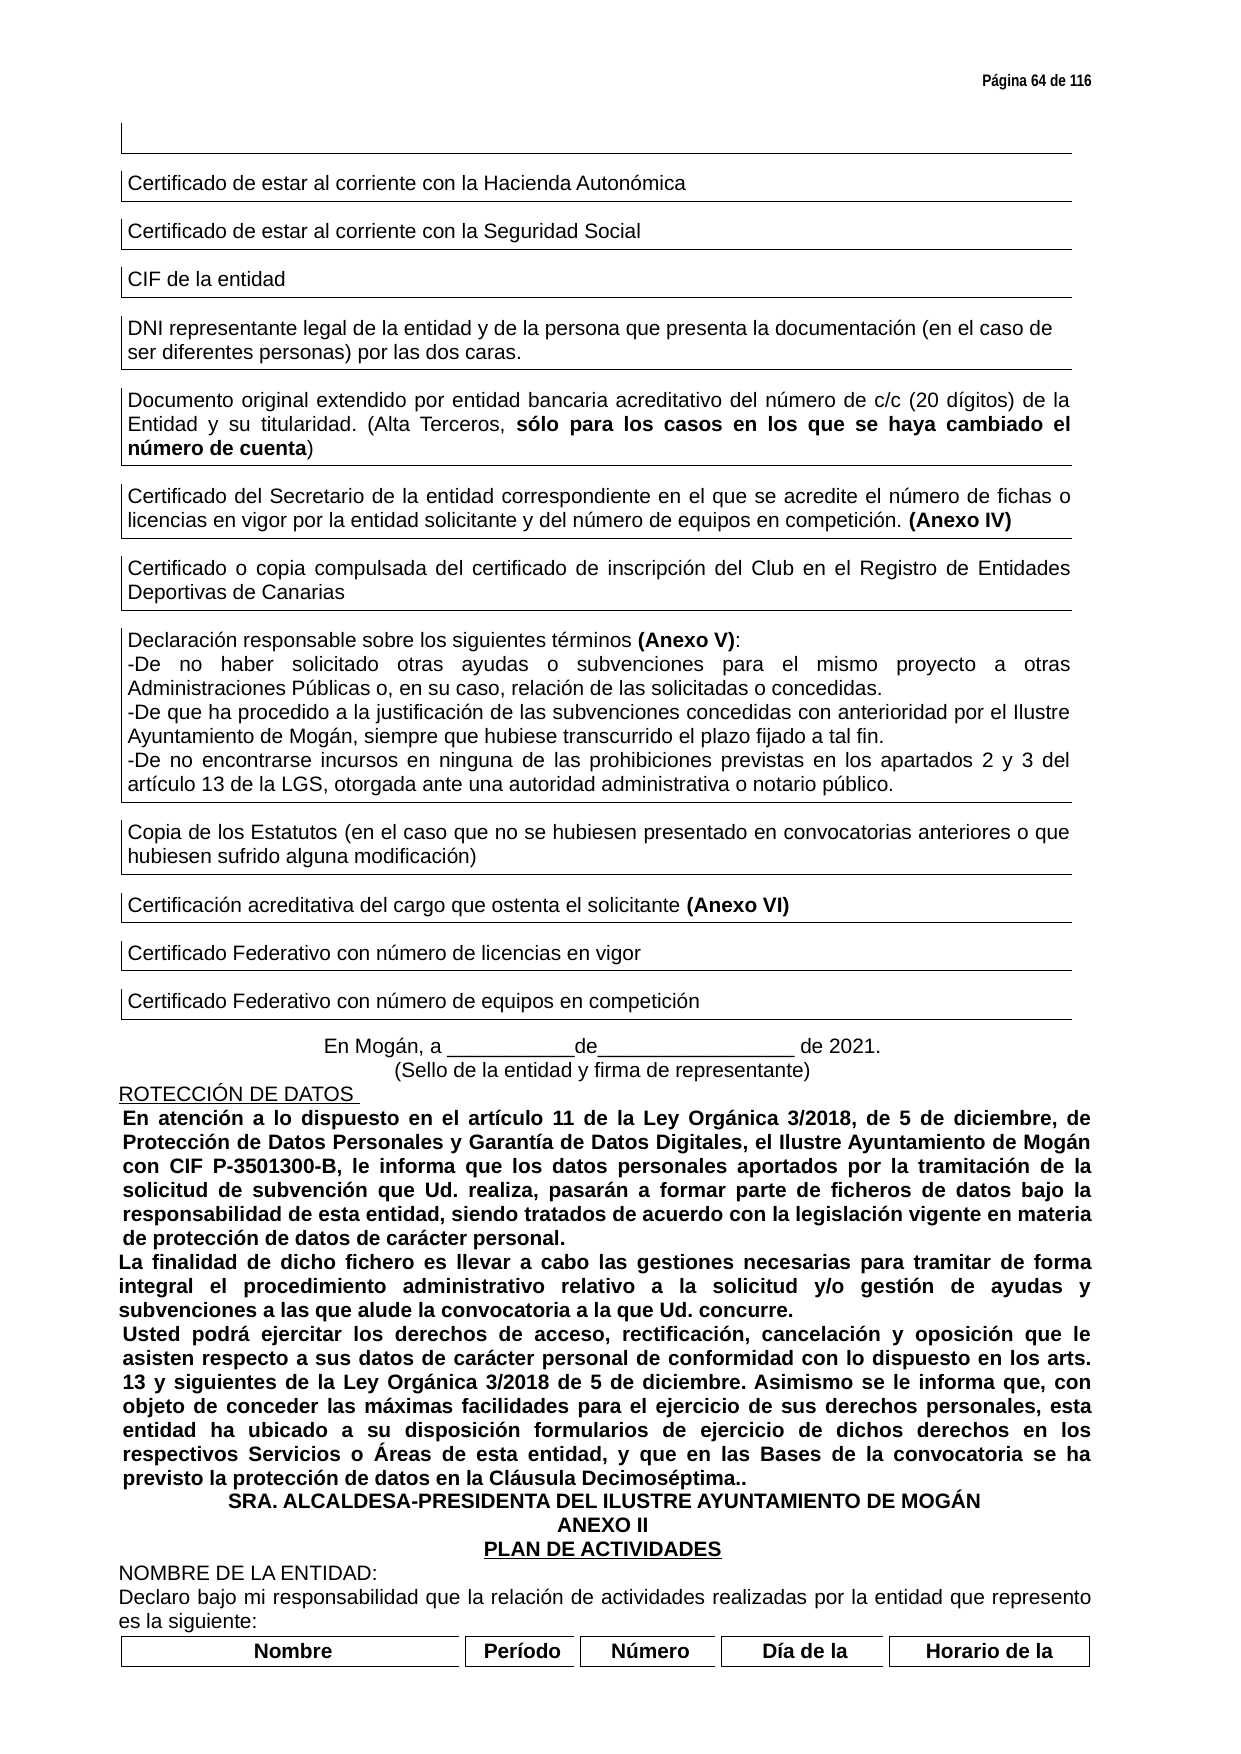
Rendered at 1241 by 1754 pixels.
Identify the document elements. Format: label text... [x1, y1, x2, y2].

table_cell Declaración responsable sobre los siguientes términos (Anexo V): -De no haber solicitado otras ayudas o subvenciones para el mismo proyecto a otras Administraciones Públicas o, en su caso, relación de las solicitadas o concedidas. -De que ha procedido a la justificación de las subvenciones concedidas con anterioridad por el Ilustre Ayuntamiento de Mogán, siempre que hubiese transcurrido el plazo fijado a tal fin. -De no encontrarse incursos en ninguna de las prohibiciones previstas en los apartados 2 y 3 del artículo 13 de la LGS, otorgada ante una autoridad administrativa o notario público. [118, 625, 1075, 817]
table_cell [1075, 817, 1121, 889]
text ROTECCIÓN DE DATOS [118, 1082, 1092, 1106]
text ANEXO II [118, 1513, 1092, 1537]
table_cell [118, 120, 1075, 168]
table_cell [1075, 625, 1121, 817]
table_cell Copia de los Estatutos (en el caso que no se hubiesen presentado en convocatorias anteriores o que hubiesen sufrido alguna modificación) [118, 817, 1075, 889]
table_cell Certificado o copia compulsada del certificado de inscripción del Club en el Registro de Entidades Deportivas de Canarias [118, 553, 1075, 625]
text (Sello de la entidad y firma de representante) [118, 1058, 1092, 1082]
table_cell [1075, 120, 1121, 168]
table_cell [1075, 216, 1121, 264]
table_cell [1075, 553, 1121, 625]
table_cell [1075, 938, 1121, 986]
table_cell [1075, 890, 1121, 938]
table_cell Certificado del Secretario de la entidad correspondiente en el que se acredite el número de fichas o licencias en vigor por la entidad solicitante y del número de equipos en competición. (Anexo IV) [118, 481, 1075, 553]
table_cell Certificado de estar al corriente con la Hacienda Autonómica [118, 168, 1075, 216]
table_cell [1075, 313, 1121, 385]
text La finalidad de dicho fichero es llevar a cabo las gestiones necesarias para tramitar de forma integral el procedimiento administrativo relativo a la solicitud y/o gestión de ayudas y subvenciones a las que alude la convocatoria a la que Ud. concurre. [118, 1250, 1092, 1322]
table_cell CIF de la entidad [118, 264, 1075, 313]
text PLAN DE ACTIVIDADES [118, 1537, 1092, 1561]
text En Mogán, a ___________de_________________ de 2021. [118, 1034, 1092, 1058]
table_header Número [577, 1633, 718, 1669]
table_cell Certificación acreditativa del cargo que ostenta el solicitante (Anexo VI) [118, 890, 1075, 938]
table_cell Certificado Federativo con número de licencias en vigor [118, 938, 1075, 986]
table_cell [1075, 986, 1121, 1034]
table_cell [1075, 385, 1121, 481]
text NOMBRE DE LA ENTIDAD: [118, 1561, 1092, 1585]
table_header Nombre [118, 1633, 462, 1669]
text SRA. ALCALDESA-PRESIDENTA DEL ILUSTRE AYUNTAMIENTO DE MOGÁN [122, 1489, 1092, 1513]
table_cell Certificado de estar al corriente con la Seguridad Social [118, 216, 1075, 264]
table_header Día de la [718, 1633, 886, 1669]
table_cell [1075, 264, 1121, 313]
table_cell DNI representante legal de la entidad y de la persona que presenta la documentación (en el caso de ser diferentes personas) por las dos caras. [118, 313, 1075, 385]
table_cell Documento original extendido por entidad bancaria acreditativo del número de c/c (20 dígitos) de la Entidad y su titularidad. (Alta Terceros, sólo para los casos en los que se haya cambiado el número de cuenta) [118, 385, 1075, 481]
text Usted podrá ejercitar los derechos de acceso, rectificación, cancelación y oposición que le asisten respecto a sus datos de carácter personal de conformidad con lo dispuesto en los arts. 13 y siguientes de la Ley Orgánica 3/2018 de 5 de diciembre. Asimismo se le informa que, con objeto de conceder las máximas facilidades para el ejercicio de sus derechos personales, esta entidad ha ubicado a su disposición formularios de ejercicio de dichos derechos en los respectivos Servicios o Áreas de esta entidad, y que en las Bases de la convocatoria se ha previsto la protección de datos en la Cláusula Decimoséptima.. [122, 1322, 1092, 1489]
table_header Horario de la [886, 1633, 1092, 1669]
table_cell Certificado Federativo con número de equipos en competición [118, 986, 1075, 1034]
text En atención a lo dispuesto en el artículo 11 de la Ley Orgánica 3/2018, de 5 de diciembre, de Protección de Datos Personales y Garantía de Datos Digitales, el Ilustre Ayuntamiento de Mogán con CIF P-3501300-B, le informa que los datos personales aportados por la tramitación de la solicitud de subvención que Ud. realiza, pasarán a formar parte de ficheros de datos bajo la responsabilidad de esta entidad, siendo tratados de acuerdo con la legislación vigente en materia de protección de datos de carácter personal. [122, 1106, 1092, 1250]
text Declaro bajo mi responsabilidad que la relación de actividades realizadas por la entidad que represento es la siguiente: [118, 1585, 1092, 1633]
table_cell [1075, 481, 1121, 553]
table_cell [1075, 168, 1121, 216]
table_header Período [462, 1633, 577, 1669]
